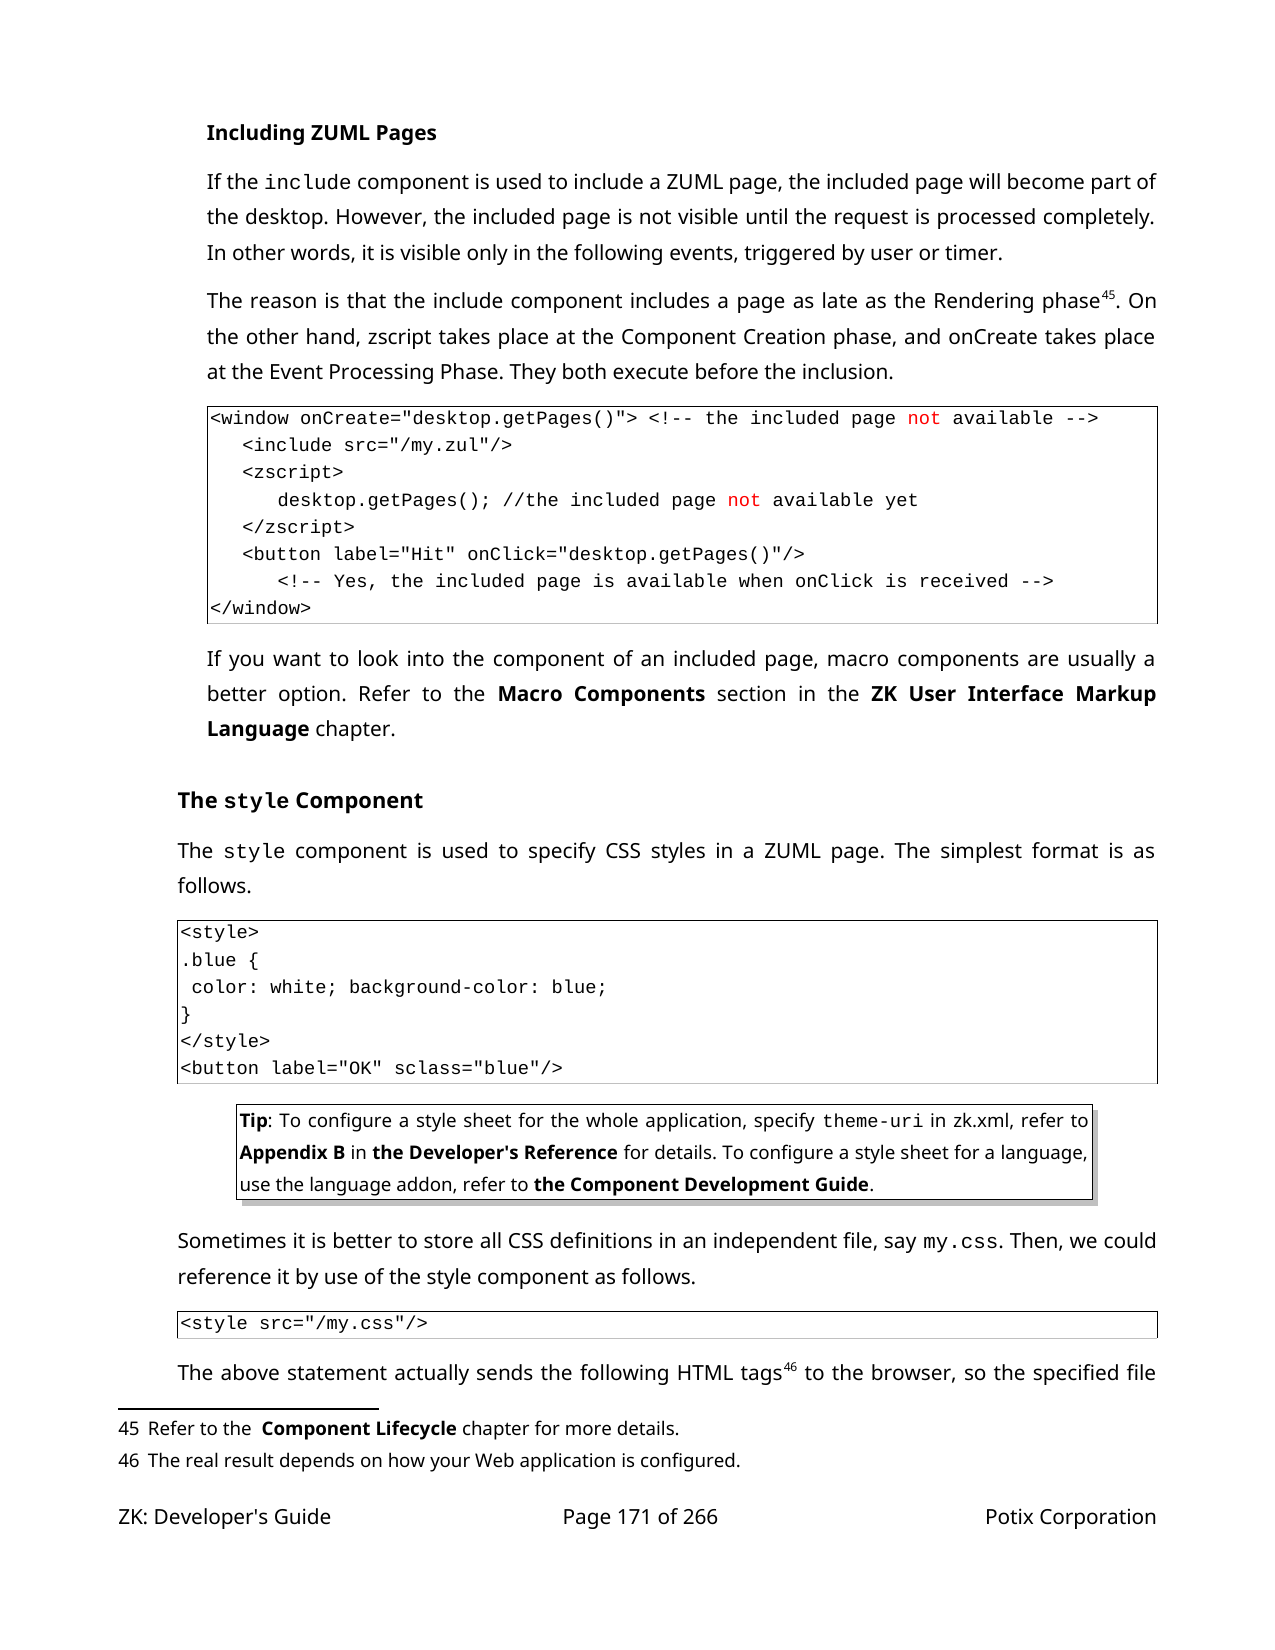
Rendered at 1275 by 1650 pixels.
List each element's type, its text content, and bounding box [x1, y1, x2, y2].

text If you want to look into the component of an included page, macro components are usually a better option. Refer to the Macro Components section in the ZK User Interface Markup Language chapter. [207, 644, 1157, 743]
subtitle The style Component [177, 785, 1157, 815]
text <button label="OK" sclass="blue"/> [178, 1056, 1157, 1083]
text <style src="/my.css"/> [178, 1312, 1157, 1338]
text </style> [178, 1029, 1157, 1053]
text <zscript> [208, 460, 1157, 484]
text <window onCreate="desktop.getPages()"> <!-- the included page not available --> [208, 407, 1157, 430]
text Refer to the Component Lifecycle chapter for more details. [118, 1416, 1157, 1441]
text desktop.getPages(); //the included page not available yet [208, 487, 1157, 512]
subtitle Including ZUML Pages [207, 118, 1157, 146]
text } [178, 1002, 1157, 1026]
text <button label="Hit" onClick="desktop.getPages()"/> [208, 542, 1157, 566]
text The reason is that the include component includes a page as late as the Rendering phase. On the other hand, zscript takes place at the Component Creation phase, and onCreate takes place at the Event Processing Phase. They both execute before the inclusion. [207, 287, 1157, 385]
text <!-- Yes, the included page is available when onClick is received --> [208, 569, 1157, 593]
text The above statement actually sends the following HTML tags to the browser, so the specified file [177, 1358, 1157, 1387]
text Sometimes it is better to store all CSS definitions in an independent file, say my.css. Then, we could reference it by use of the style component as follows. [177, 1226, 1157, 1290]
text If the include component is used to include a ZUML page, the included page will become part of the desktop. However, the included page is not visible until the request is processed completely. In other words, it is visible only in the following events, triggered by user or timer. [207, 167, 1157, 266]
text <style> [178, 921, 1157, 944]
text The real result depends on how your Web application is configured. [118, 1447, 1157, 1473]
text .blue { [178, 947, 1157, 972]
text </window> [208, 596, 1157, 623]
text The style component is used to specify CSS styles in a ZUML page. The simplest format is as follows. [177, 836, 1157, 900]
text color: white; background-color: blue; [178, 975, 1157, 999]
text </zscript> [208, 514, 1157, 539]
text <include src="/my.zul"/> [208, 433, 1157, 457]
text Tip: To configure a style sheet for the whole application, specify theme-uri in zk.xml, refer to Appendix B in the Developer's Reference for details. To configure a style sheet for a language, use the language addon, refer to the Component Development Guide. [237, 1105, 1092, 1199]
